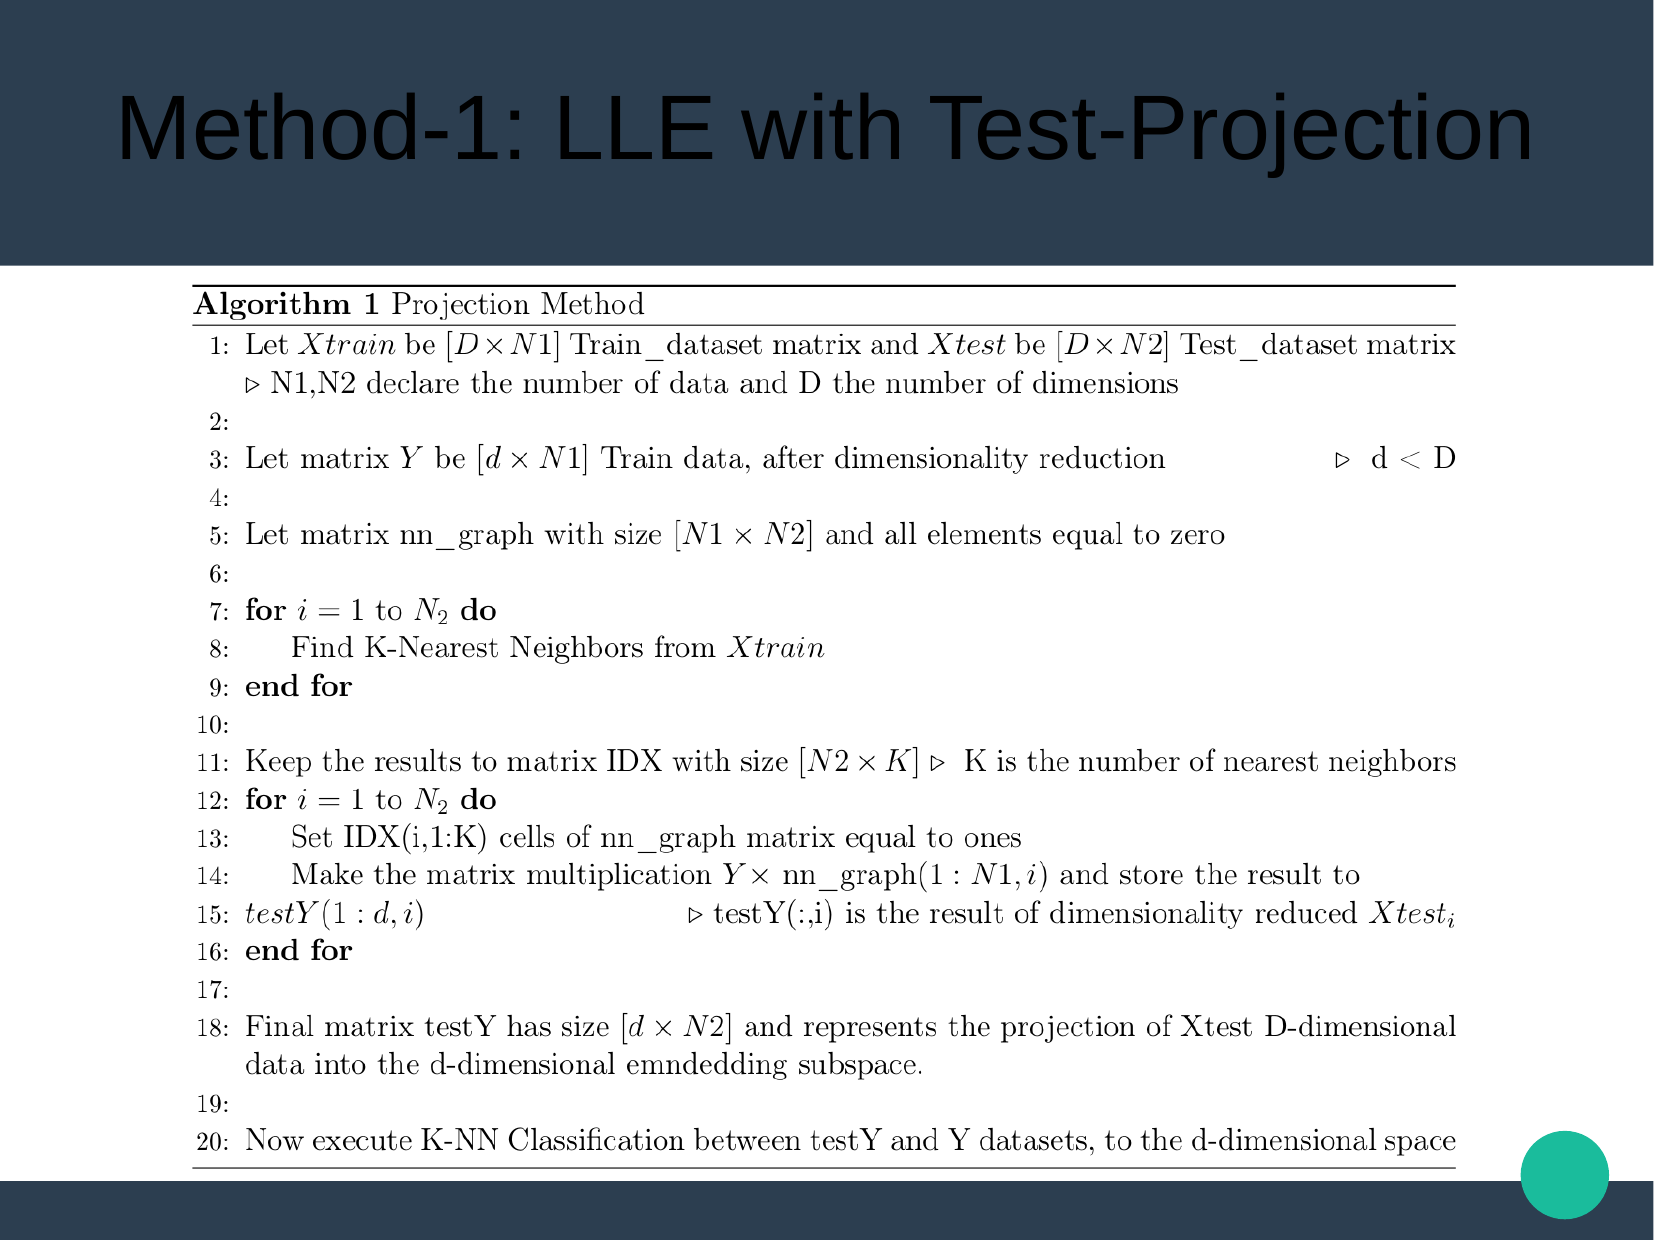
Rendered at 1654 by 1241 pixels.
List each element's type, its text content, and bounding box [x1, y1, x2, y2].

picture [187, 274, 1471, 1171]
title Method-1: LLE with Test-Projection [59, 49, 1595, 207]
